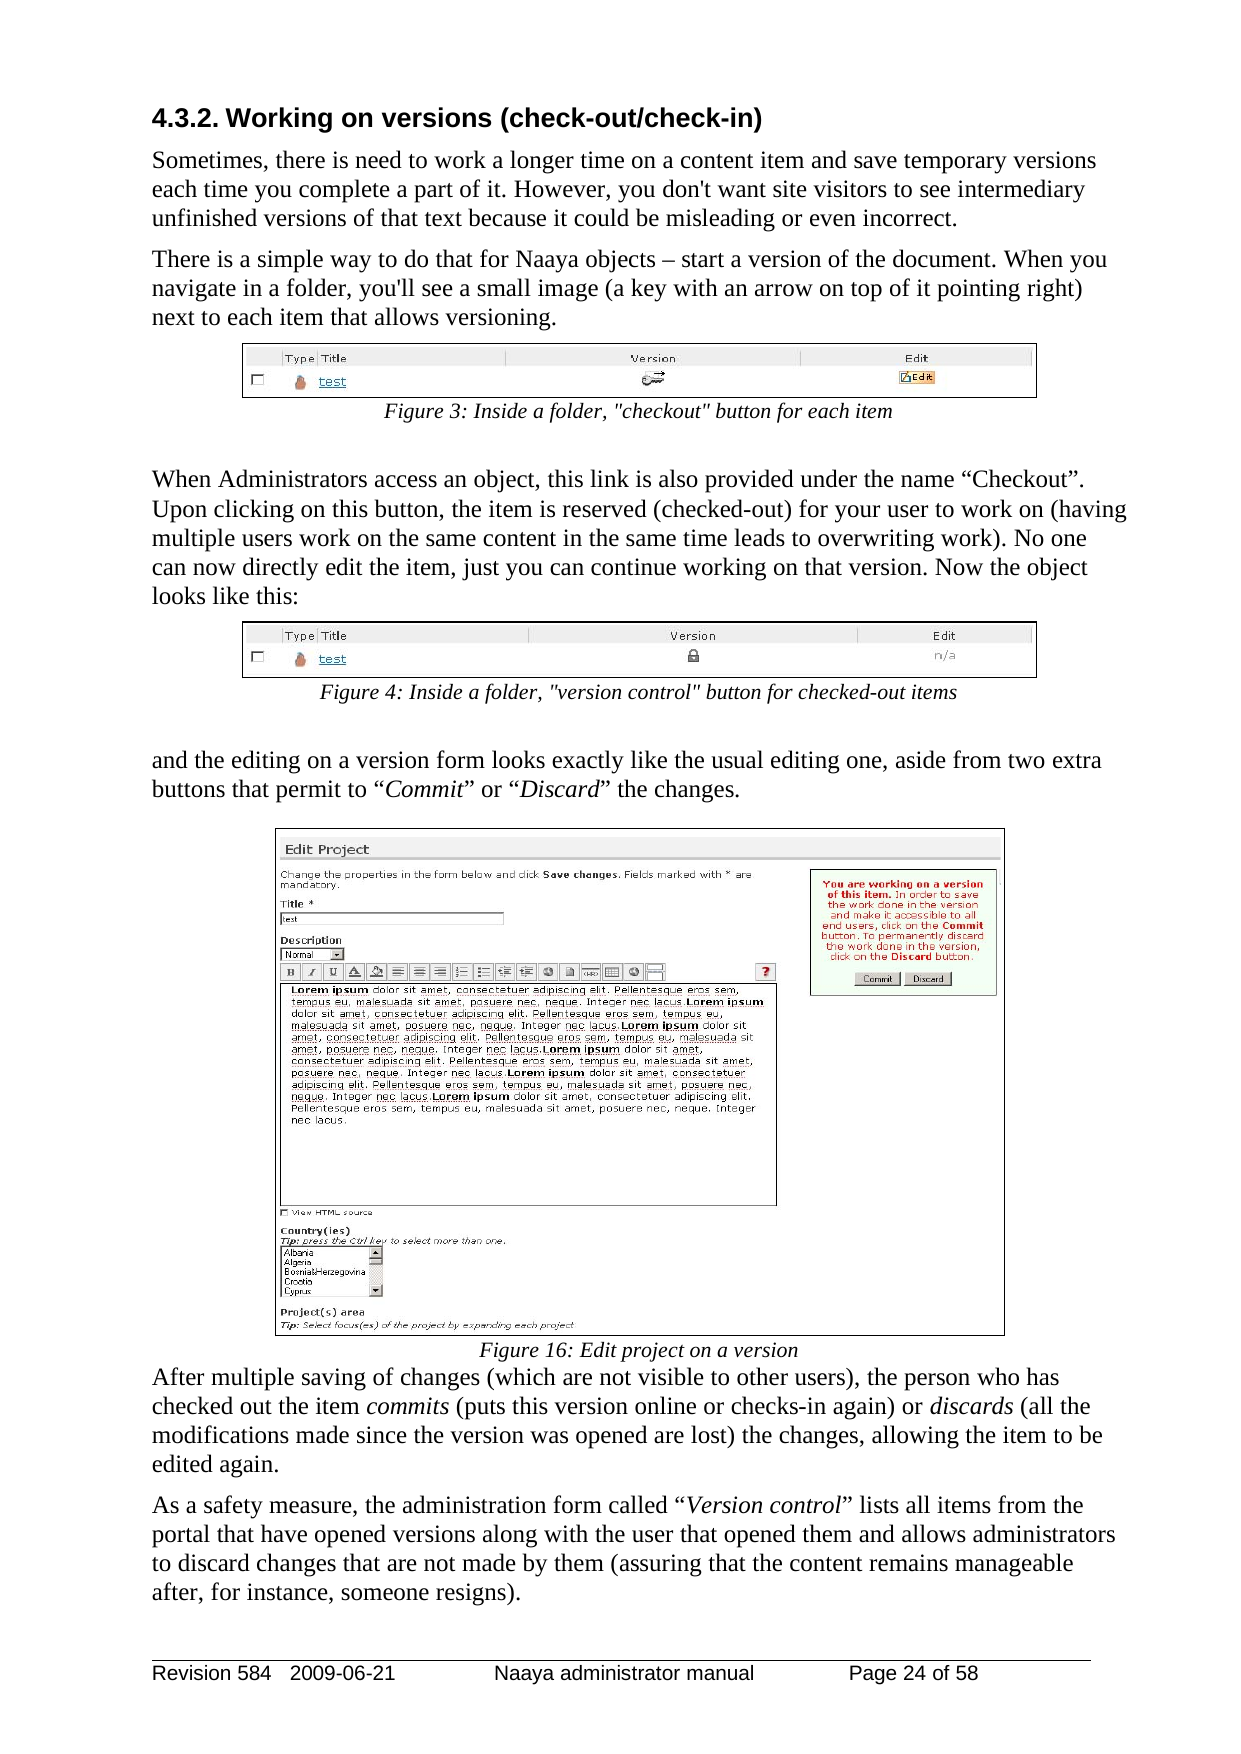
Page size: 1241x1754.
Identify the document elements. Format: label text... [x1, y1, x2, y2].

text Figure 3: Inside a folder, "checkout" button for each item [242, 398, 1037, 423]
text and the editing on a version form looks exactly like the usual editing one, aside from two extra buttons that permit to “Commit” or “Discard” the changes. [152, 745, 1128, 803]
text As a safety measure, the administration form called “Version control” lists all items from the portal that have opened versions along with the user that opened them and allows administrators to discard changes that are not made by them (assuring that the content remains manageable after, for instance, someone resigns). [152, 1490, 1128, 1606]
text After multiple saving of changes (which are not visible to other users), the person who has checked out the item commits (puts this version online or checks-in again) or discards (all the modifications made since the version was opened are lost) the changes, allowing the item to be edited again. [152, 815, 1128, 1478]
text Figure 4: Inside a folder, "version control" button for checked-out items [242, 678, 1037, 704]
text When Administrators access an object, this link is also provided under the name “Checkout”. Upon clicking on this button, the item is reserved (checked-out) for your user to work on (having multiple users work on the same content in the same time leads to overwriting work). No one can now directly edit the item, just you can continue working on that version. Now the object looks like this: [152, 464, 1128, 610]
text [276, 829, 1004, 1335]
picture [246, 625, 1034, 675]
text Sometimes, there is need to work a longer time on a content item and save temporary versions each time you complete a part of it. However, you don't want site visitors to see intermediary unfinished versions of that text because it could be misleading or even incorrect. [152, 145, 1128, 232]
picture [279, 831, 1001, 1333]
text [243, 344, 1036, 397]
text [243, 623, 1036, 677]
text There is a simple way to do that for Naaya objects – start a version of the document. When you navigate in a folder, you'll see a small image (a key with an arrow on top of it pointing right) next to each item that allows versioning. [152, 244, 1128, 331]
picture [246, 347, 1034, 394]
text Figure 16: Edit project on a version [275, 1336, 1004, 1362]
subtitle Working on versions (check-out/check-in) [152, 102, 1128, 133]
